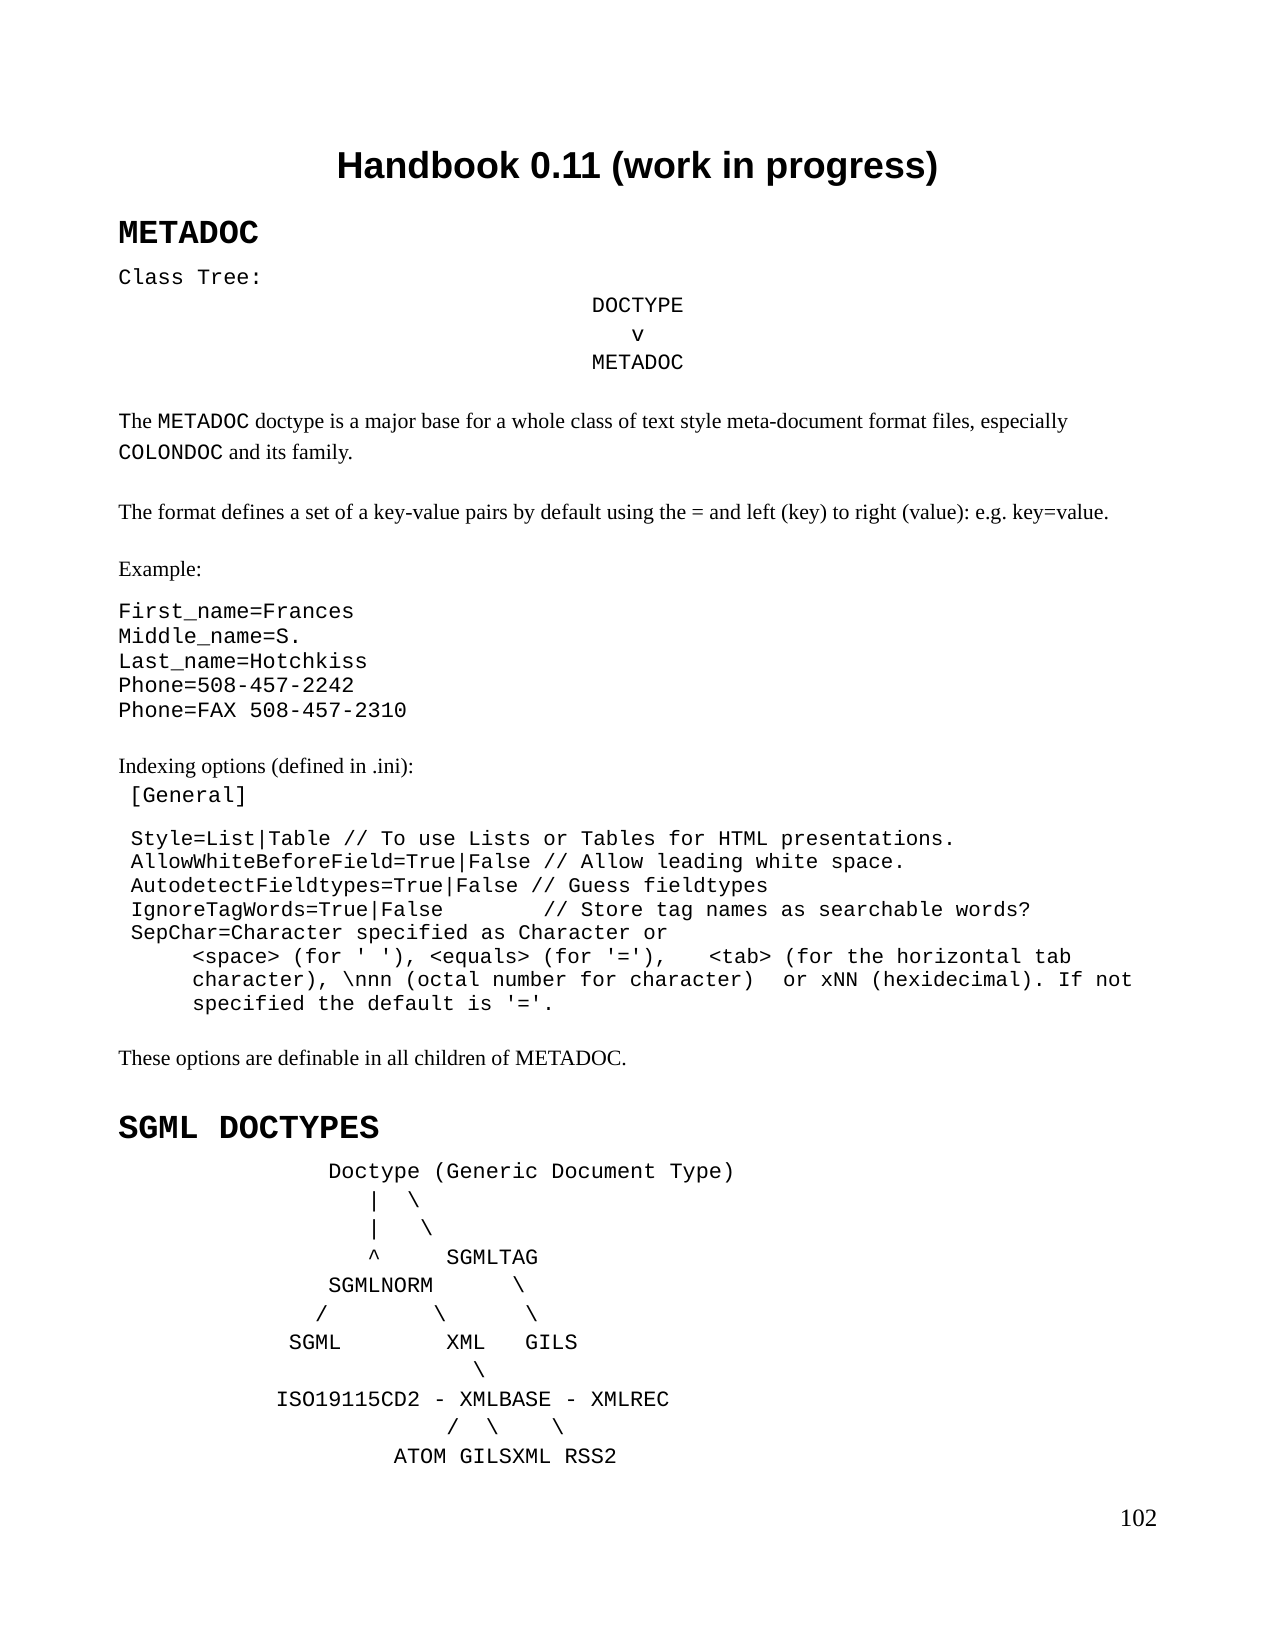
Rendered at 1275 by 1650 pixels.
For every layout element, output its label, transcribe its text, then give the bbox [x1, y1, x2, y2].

text The METADOC doctype is a major base for a whole class of text style meta-document format files, especially COLONDOC and its family. [118, 408, 1157, 466]
subtitle SGML DOCTYPES [118, 1110, 1157, 1148]
text Phone=508-457-2242 [118, 674, 1157, 699]
text Indexing options (defined in .ini): [118, 753, 1157, 778]
text [General] [118, 782, 1157, 809]
text SGML XML GILS [118, 1331, 1157, 1356]
text Doctype (Generic Document Type) [118, 1161, 1157, 1185]
text These options are definable in all children of METADOC. [118, 1045, 1157, 1071]
text <space> (for ' '), <equals> (for '='), <tab> (for the horizontal tab character), \nnn (octal number for character) or xNN (hexidecimal). If not specified the default is '='. [118, 946, 1157, 1017]
text / \ \ [118, 1303, 1157, 1328]
text The format defines a set of a key-value pairs by default using the = and left (key) to right (value): e.g. key=value. [118, 499, 1157, 524]
text AllowWhiteBeforeField=True|False // Allow leading white space. [118, 851, 1157, 875]
text | \ [118, 1189, 1157, 1214]
text ^ SGMLTAG [118, 1246, 1157, 1271]
text Class Tree: [118, 266, 1157, 291]
text IgnoreTagWords=True|False // Store tag names as searchable words? [118, 898, 1157, 922]
text METADOC [118, 352, 1157, 376]
text Example: [118, 556, 1157, 581]
text Phone=FAX 508-457-2310 [118, 699, 1157, 724]
text ISO19115CD2 - XMLBASE - XMLREC [118, 1388, 1157, 1413]
text / \ \ [118, 1417, 1157, 1441]
text SepChar=Character specified as Character or [118, 922, 1157, 946]
text First_name=Frances [118, 600, 1157, 625]
subtitle METADOC [118, 216, 1157, 254]
text | \ [118, 1217, 1157, 1242]
text Last_name=Hotchkiss [118, 650, 1157, 674]
text ATOM GILSXML RSS2 [118, 1445, 1157, 1470]
text \ [118, 1360, 1157, 1384]
text SGMLNORM \ [118, 1274, 1157, 1299]
text Middle_name=S. [118, 625, 1157, 650]
text AutodetectFieldtypes=True|False // Guess fieldtypes [118, 875, 1157, 898]
text v [118, 323, 1157, 348]
text DOCTYPE [118, 295, 1157, 319]
text Style=List|Table // To use Lists or Tables for HTML presentations. [118, 828, 1157, 851]
